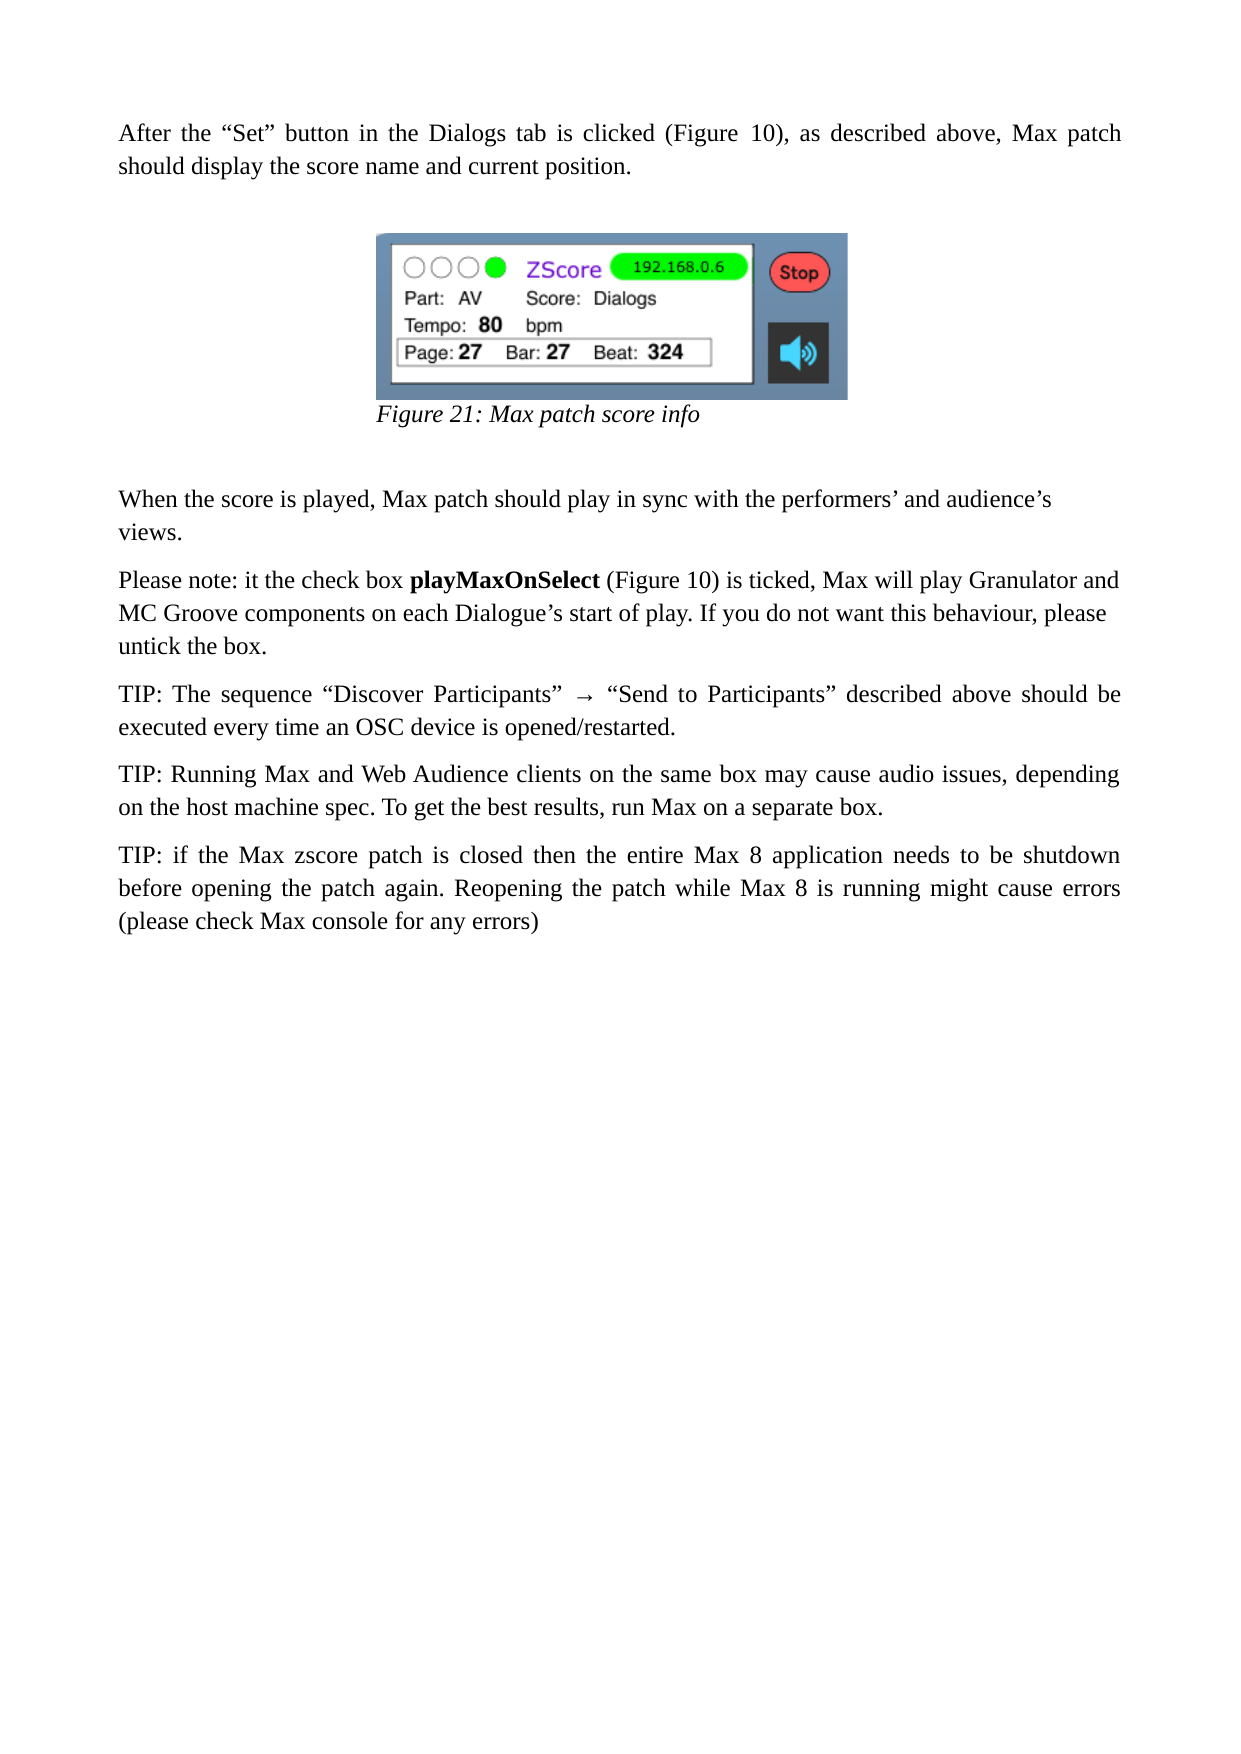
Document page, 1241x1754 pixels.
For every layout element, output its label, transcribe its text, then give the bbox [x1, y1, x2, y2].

text TIP: Running Max and Web Audience clients on the same box may cause audio issues, depending on the host machine spec. To get the best results, run Max on a separate box. [118, 759, 1122, 821]
text After the “Set” button in the Dialogs tab is clicked (Figure 10), as described above, Max patch should display the score name and current position. [118, 118, 1122, 180]
text When the score is played, Max patch should play in sync with the performers’ and audience’s views. [118, 484, 1122, 546]
text TIP: The sequence “Discover Participants” → “Send to Participants” described above should be executed every time an OSC device is opened/restarted. [118, 679, 1122, 740]
text Figure 21: Max patch score info [376, 400, 848, 428]
text Please note: it the check box playMaxOnSelect (Figure 10) is ticked, Max will play Granulator and MC Groove components on each Dialogue’s start of play. If you do not want this behaviour, please untick the box. [118, 565, 1122, 660]
text TIP: if the Max zscore patch is closed then the entire Max 8 application needs to be shutdown before opening the patch again. Reopening the patch while Max 8 is running might cause errors (please check Max console for any errors) [118, 840, 1122, 935]
picture [376, 233, 848, 400]
